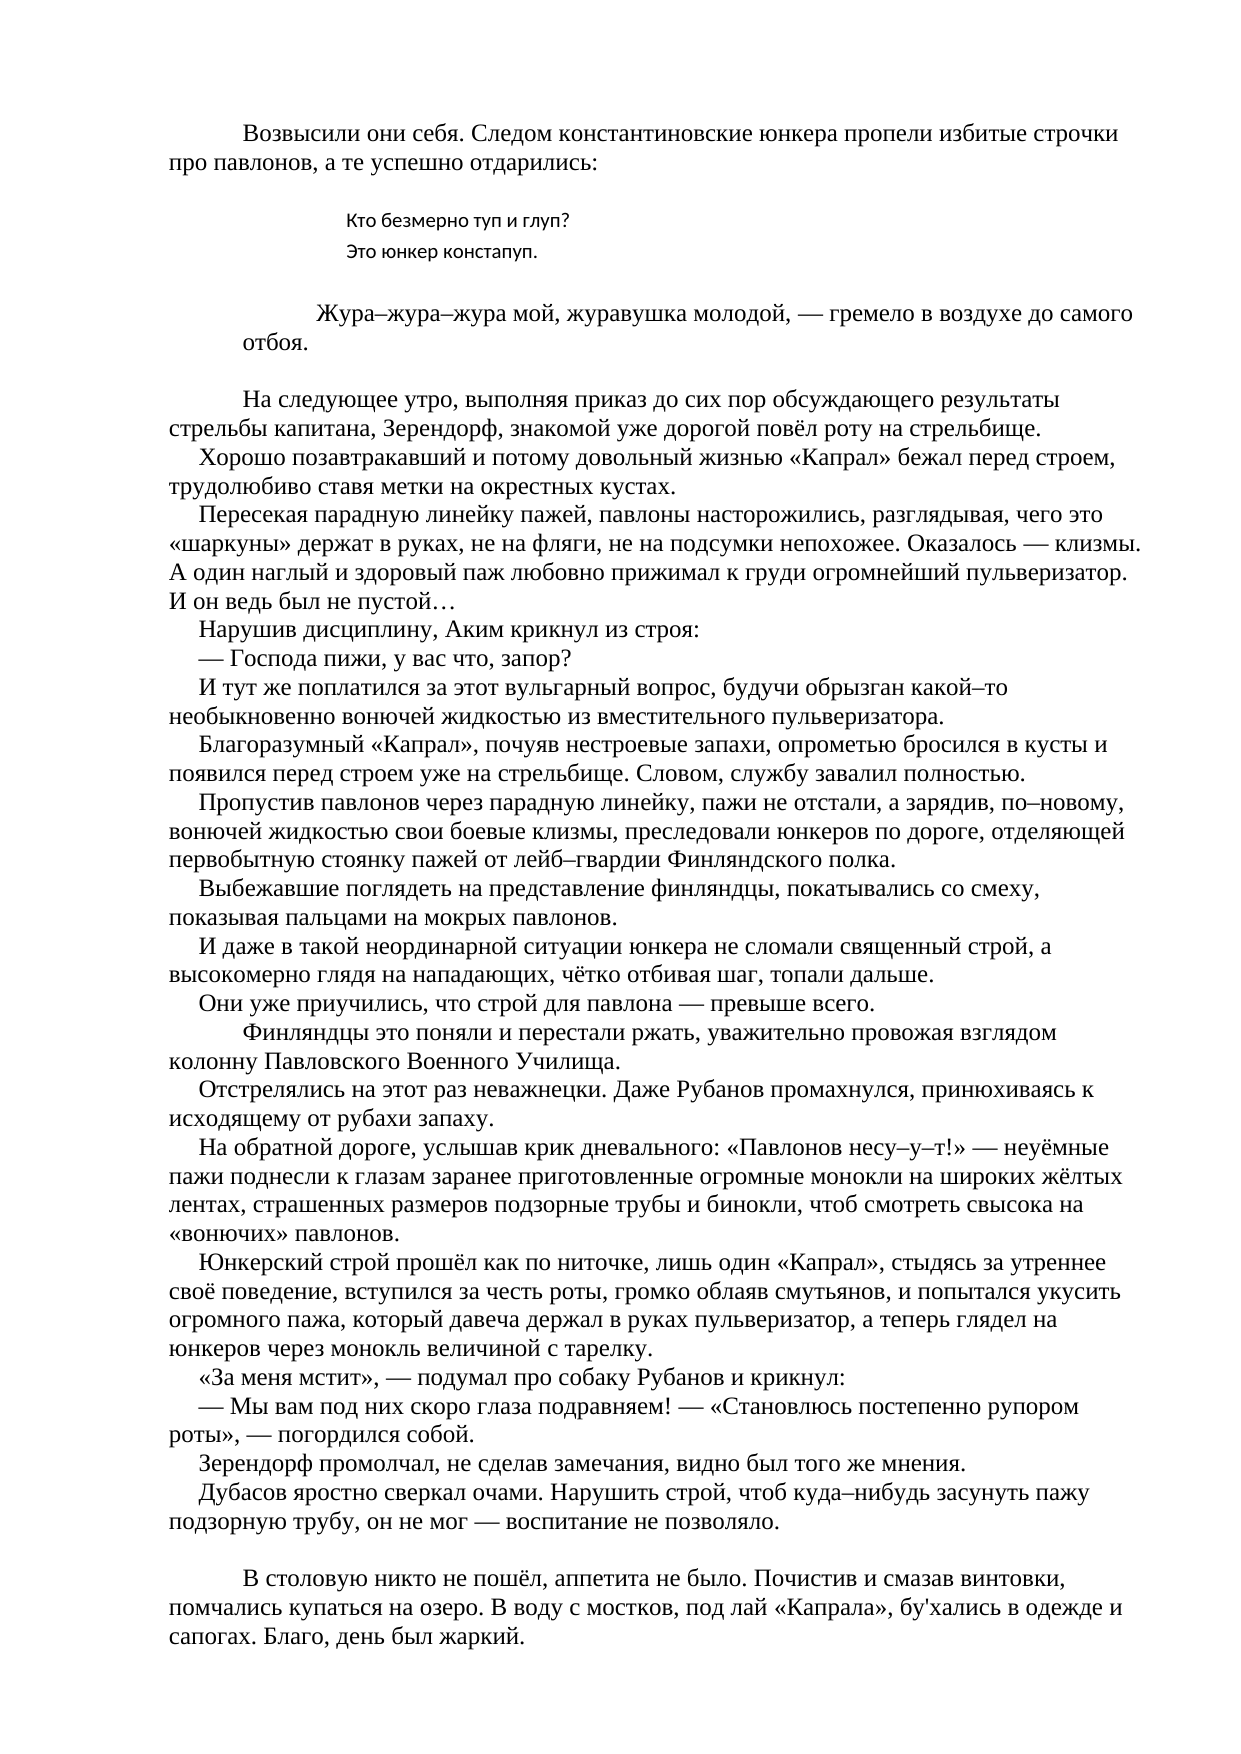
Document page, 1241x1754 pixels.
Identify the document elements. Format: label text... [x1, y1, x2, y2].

text В столовую никто не пошёл, аппетита не было. Почистив и смазав винтовки, помчались купаться на озеро. В воду с мостков, под лай «Капрала», бу'хались в одежде и сапогах. Благо, день был жаркий. [169, 1563, 1152, 1649]
text «За меня мстит», — подумал про собаку Рубанов и крикнул: [169, 1362, 1152, 1391]
text Финляндцы это поняли и перестали ржать, уважительно провожая взглядом колонну Павловского Военного Училища. [169, 1017, 1152, 1074]
text Пересекая парадную линейку пажей, павлоны насторожились, разглядывая, чего это «шаркуны» держат в руках, не на фляги, не на подсумки непохожее. Оказалось — клизмы. А один наглый и здоровый паж любовно прижимал к груди огромнейший пульверизатор. И он ведь был не пустой… [169, 499, 1152, 614]
text Это юнкер констапуп. [346, 238, 974, 263]
text — Мы вам под них скоро глаза подравняем! — «Становлюсь постепенно рупором роты», — погордился собой. [169, 1391, 1152, 1448]
text Они уже приучились, что строй для павлона — превыше всего. [169, 988, 1152, 1017]
text И даже в такой неординарной ситуации юнкера не сломали священный строй, а высокомерно глядя на нападающих, чётко отбивая шаг, топали дальше. [169, 931, 1152, 988]
text Возвысили они себя. Следом константиновские юнкера пропели избитые строчки про павлонов, а те успешно отдарились: [169, 118, 1152, 176]
text — Господа пижи, у вас что, запор? [169, 643, 1152, 672]
text Хорошо позавтракавший и потому довольный жизнью «Капрал» бежал перед строем, трудолюбиво ставя метки на окрестных кустах. [169, 442, 1152, 499]
text На следующее утро, выполняя приказ до сих пор обсуждающего результаты стрельбы капитана, Зерендорф, знакомой уже дорогой повёл роту на стрельбище. [169, 384, 1152, 442]
text Пропустив павлонов через парадную линейку, пажи не отстали, а зарядив, по–новому, вонючей жидкостью свои боевые клизмы, преследовали юнкеров по дороге, отделяющей первобытную стоянку пажей от лейб–гвардии Финляндского полка. [169, 787, 1152, 873]
text И тут же поплатился за этот вульгарный вопрос, будучи обрызган какой–то необыкновенно вонючей жидкостью из вместительного пульверизатора. [169, 672, 1152, 729]
text Отстрелялись на этот раз неважнецки. Даже Рубанов промахнулся, принюхиваясь к исходящему от рубахи запаху. [169, 1074, 1152, 1132]
text Зерендорф промолчал, не сделав замечания, видно был того же мнения. [169, 1448, 1152, 1477]
text Жура–жура–жура мой, журавушка молодой, — гремело в воздухе до самого отбоя. [242, 298, 1152, 356]
text Выбежавшие поглядеть на представление финляндцы, покатывались со смеху, показывая пальцами на мокрых павлонов. [169, 873, 1152, 931]
text Кто безмерно туп и глуп? [346, 207, 974, 232]
text Дубасов яростно сверкал очами. Нарушить строй, чтоб куда–нибудь засунуть пажу подзорную трубу, он не мог — воспитание не позволяло. [169, 1477, 1152, 1534]
text На обратной дороге, услышав крик дневального: «Павлонов несу–у–т!» — неуёмные пажи поднесли к глазам заранее приготовленные огромные монокли на широких жёлтых лентах, страшенных размеров подзорные трубы и бинокли, чтоб смотреть свысока на «вонючих» павлонов. [169, 1132, 1152, 1247]
text Нарушив дисциплину, Аким крикнул из строя: [169, 614, 1152, 643]
text Благоразумный «Капрал», почуяв нестроевые запахи, опрометью бросился в кусты и появился перед строем уже на стрельбище. Словом, службу завалил полностью. [169, 729, 1152, 787]
text Юнкерский строй прошёл как по ниточке, лишь один «Капрал», стыдясь за утреннее своё поведение, вступился за честь роты, громко облаяв смутьянов, и попытался укусить огромного пажа, который давеча держал в руках пульверизатор, а теперь глядел на юнкеров через монокль величиной с тарелку. [169, 1247, 1152, 1362]
